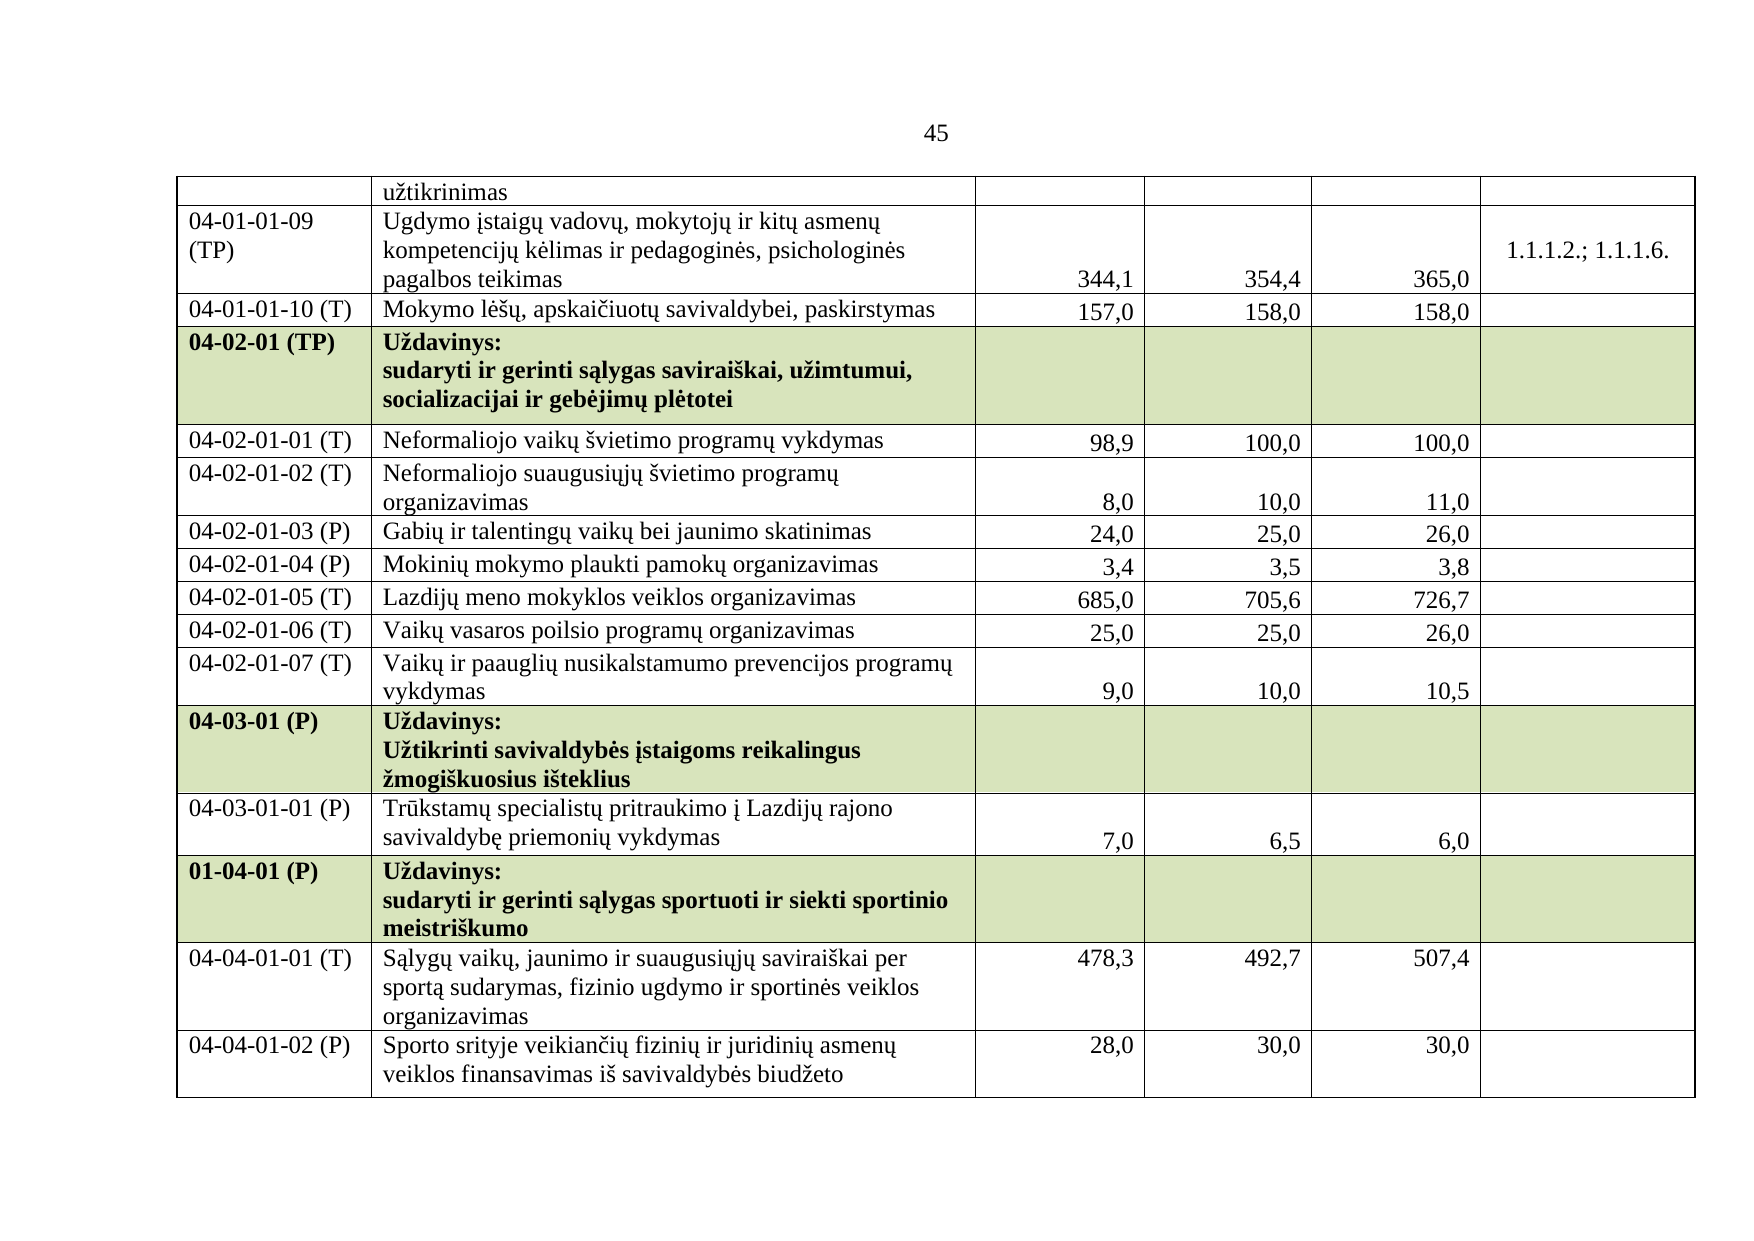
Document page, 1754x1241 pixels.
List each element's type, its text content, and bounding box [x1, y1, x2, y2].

table_cell 1.1.1.2.; 1.1.1.6. [1481, 206, 1694, 293]
table_cell 24,0 [976, 516, 1144, 548]
table_cell [1481, 177, 1694, 205]
table_cell 98,9 [976, 425, 1144, 457]
table_cell Uždavinys: sudaryti ir gerinti sąlygas sportuoti ir siekti sportinio meistriškumo [372, 856, 975, 942]
table_cell 100,0 [1145, 425, 1311, 457]
table_cell 3,4 [976, 549, 1144, 581]
table_cell 6,0 [1312, 794, 1480, 855]
table_cell 158,0 [1145, 294, 1311, 326]
table_cell 04-01-01-10 (T) [178, 294, 371, 326]
table_cell 25,0 [976, 615, 1144, 647]
table_cell [1312, 177, 1480, 205]
table_cell 100,0 [1312, 425, 1480, 457]
table_cell 04-03-01-01 (P) [178, 794, 371, 855]
table_cell [976, 327, 1144, 424]
table_cell 30,0 [1312, 1031, 1480, 1097]
table_cell [1481, 582, 1694, 614]
table_cell 30,0 [1145, 1031, 1311, 1097]
table_cell Uždavinys: sudaryti ir gerinti sąlygas saviraiškai, užimtumui, socializacijai ir gebėjimų plėtotei [372, 327, 975, 424]
table_cell Uždavinys: Užtikrinti savivaldybės įstaigoms reikalingus žmogiškuosius išteklius [372, 706, 975, 792]
table_cell [1145, 706, 1311, 792]
table_cell [1481, 615, 1694, 647]
table_cell [976, 856, 1144, 942]
table_cell [1481, 516, 1694, 548]
table_cell 9,0 [976, 648, 1144, 705]
table_cell 01-04-01 (P) [178, 856, 371, 942]
table_cell 10,0 [1145, 458, 1311, 515]
table_cell Neformaliojo vaikų švietimo programų vykdymas [372, 425, 975, 457]
table_cell [1312, 327, 1480, 424]
table_cell [1481, 1031, 1694, 1097]
table_cell 04-02-01-04 (P) [178, 549, 371, 581]
table_cell 3,5 [1145, 549, 1311, 581]
table_cell 11,0 [1312, 458, 1480, 515]
table_cell Vaikų vasaros poilsio programų organizavimas [372, 615, 975, 647]
table_cell [976, 177, 1144, 205]
table_cell 04-02-01 (TP) [178, 327, 371, 424]
table_cell užtikrinimas [372, 177, 975, 205]
table_cell 26,0 [1312, 516, 1480, 548]
table_cell 705,6 [1145, 582, 1311, 614]
table_cell Neformaliojo suaugusiųjų švietimo programų organizavimas [372, 458, 975, 515]
table_cell [1481, 794, 1694, 855]
table_cell [1481, 943, 1694, 1029]
table_cell Ugdymo įstaigų vadovų, mokytojų ir kitų asmenų kompetencijų kėlimas ir pedagoginės, psichologinės pagalbos teikimas [372, 206, 975, 293]
table_cell [1481, 706, 1694, 792]
table_cell [1145, 327, 1311, 424]
table_cell [1481, 549, 1694, 581]
table_cell 04-04-01-01 (T) [178, 943, 371, 1029]
table_cell 04-03-01 (P) [178, 706, 371, 792]
table_cell 492,7 [1145, 943, 1311, 1029]
table_cell 354,4 [1145, 206, 1311, 293]
table_cell 04-02-01-05 (T) [178, 582, 371, 614]
table_cell 365,0 [1312, 206, 1480, 293]
table_cell 26,0 [1312, 615, 1480, 647]
table_cell Gabių ir talentingų vaikų bei jaunimo skatinimas [372, 516, 975, 548]
table_cell [1481, 294, 1694, 326]
table_cell 04-02-01-03 (P) [178, 516, 371, 548]
table_cell Trūkstamų specialistų pritraukimo į Lazdijų rajono savivaldybę priemonių vykdymas [372, 794, 975, 855]
table_cell [976, 706, 1144, 792]
table_cell Sąlygų vaikų, jaunimo ir suaugusiųjų saviraiškai per sportą sudarymas, fizinio ugdymo ir sportinės veiklos organizavimas [372, 943, 975, 1029]
table_cell 04-04-01-02 (P) [178, 1031, 371, 1097]
table_cell 10,5 [1312, 648, 1480, 705]
table_cell 04-02-01-02 (T) [178, 458, 371, 515]
table_cell Sporto srityje veikiančių fizinių ir juridinių asmenų veiklos finansavimas iš savivaldybės biudžeto [372, 1031, 975, 1097]
table_cell 04-02-01-06 (T) [178, 615, 371, 647]
table_cell 04-02-01-01 (T) [178, 425, 371, 457]
table_cell 25,0 [1145, 516, 1311, 548]
table_cell 507,4 [1312, 943, 1480, 1029]
table_cell 158,0 [1312, 294, 1480, 326]
table_cell 8,0 [976, 458, 1144, 515]
table_cell 344,1 [976, 206, 1144, 293]
table_cell [1145, 177, 1311, 205]
table_cell [1481, 425, 1694, 457]
table_cell 28,0 [976, 1031, 1144, 1097]
table_cell 726,7 [1312, 582, 1480, 614]
table_cell [178, 177, 371, 205]
table_cell 25,0 [1145, 615, 1311, 647]
table_cell 157,0 [976, 294, 1144, 326]
table_cell Lazdijų meno mokyklos veiklos organizavimas [372, 582, 975, 614]
table_cell Mokinių mokymo plaukti pamokų organizavimas [372, 549, 975, 581]
table_cell Vaikų ir paauglių nusikalstamumo prevencijos programų vykdymas [372, 648, 975, 705]
table_cell 3,8 [1312, 549, 1480, 581]
table_cell 685,0 [976, 582, 1144, 614]
table_cell [1481, 458, 1694, 515]
table_cell [1481, 327, 1694, 424]
table_cell 04-01-01-09 (TP) [178, 206, 371, 293]
table_cell [1312, 856, 1480, 942]
table_cell 04-02-01-07 (T) [178, 648, 371, 705]
table_cell 10,0 [1145, 648, 1311, 705]
table_cell Mokymo lėšų, apskaičiuotų savivaldybei, paskirstymas [372, 294, 975, 326]
table_cell 7,0 [976, 794, 1144, 855]
table_cell [1481, 648, 1694, 705]
table_cell [1481, 856, 1694, 942]
table_cell 6,5 [1145, 794, 1311, 855]
table_cell 478,3 [976, 943, 1144, 1029]
table_cell [1145, 856, 1311, 942]
table_cell [1312, 706, 1480, 792]
